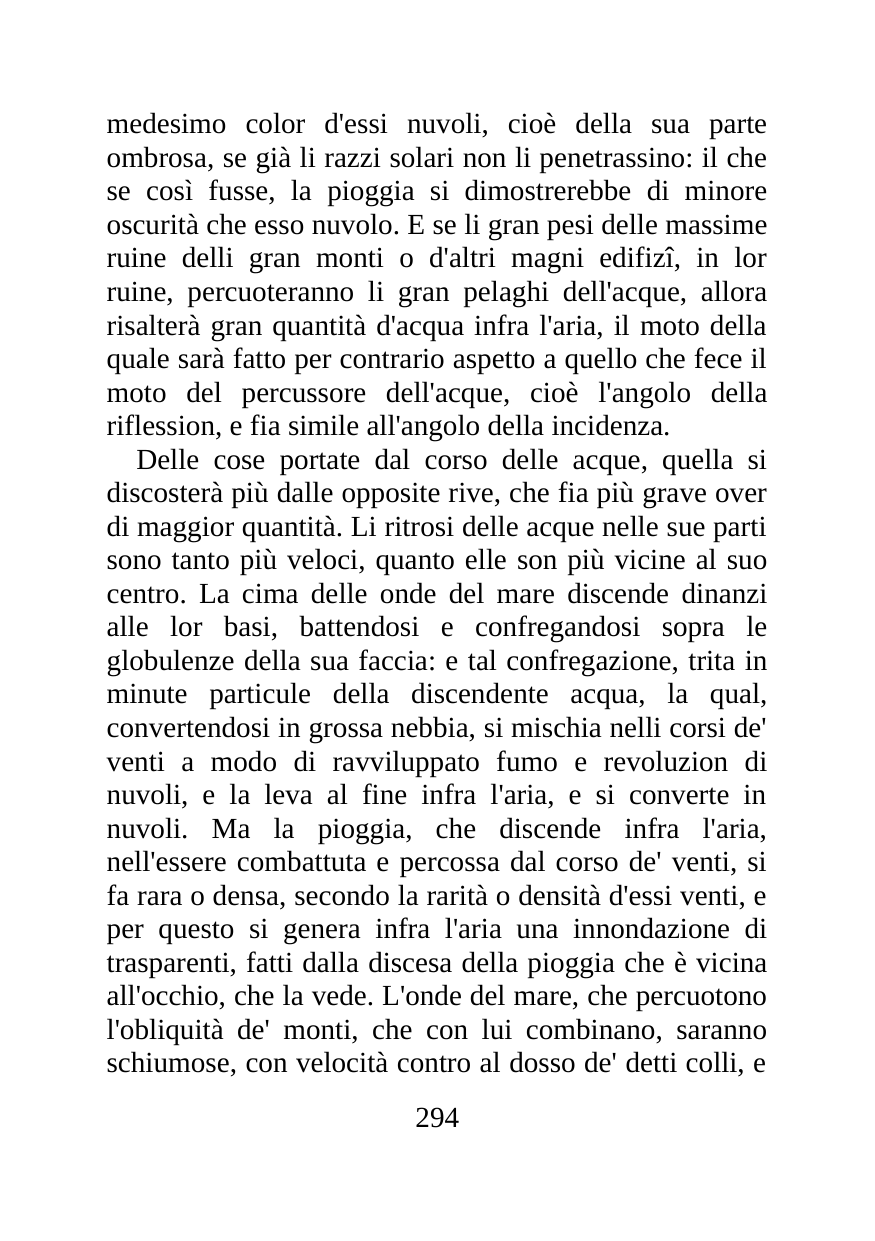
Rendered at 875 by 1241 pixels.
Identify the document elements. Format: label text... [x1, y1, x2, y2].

text Delle cose portate dal corso delle acque, quella si discosterà più dalle opposite rive, che fia più grave over di maggior quantità. Li ritrosi delle acque nelle sue parti sono tanto più veloci, quanto elle son più vicine al suo centro. La cima delle onde del mare discende dinanzi alle lor basi, battendosi e confregandosi sopra le globulenze della sua faccia: e tal confregazione, trita in minute particule della discendente acqua, la qual, convertendosi in grossa nebbia, si mischia nelli corsi de' venti a modo di ravviluppato fumo e revoluzion di nuvoli, e la leva al fine infra l'aria, e si converte in nuvoli. Ma la pioggia, che discende infra l'aria, nell'essere combattuta e percossa dal corso de' venti, si fa rara o densa, secondo la rarità o densità d'essi venti, e per questo si genera infra l'aria una innondazione di trasparenti, fatti dalla discesa della pioggia che è vicina all'occhio, che la vede. L'onde del mare, che percuotono l'obliquità de' monti, che con lui combinano, saranno schiumose, con velocità contro al dosso de' detti colli, e [106, 442, 768, 1079]
text medesimo color d'essi nuvoli, cioè della sua parte ombrosa, se già li razzi solari non li penetrassino: il che se così fusse, la pioggia si dimostrerebbe di minore oscurità che esso nuvolo. E se li gran pesi delle massime ruine delli gran monti o d'altri magni edifizî, in lor ruine, percuoteranno li gran pelaghi dell'acque, allora risalterà gran quantità d'acqua infra l'aria, il moto della quale sarà fatto per contrario aspetto a quello che fece il moto del percussore dell'acque, cioè l'angolo della riflession, e fia simile all'angolo della incidenza. [106, 106, 768, 442]
